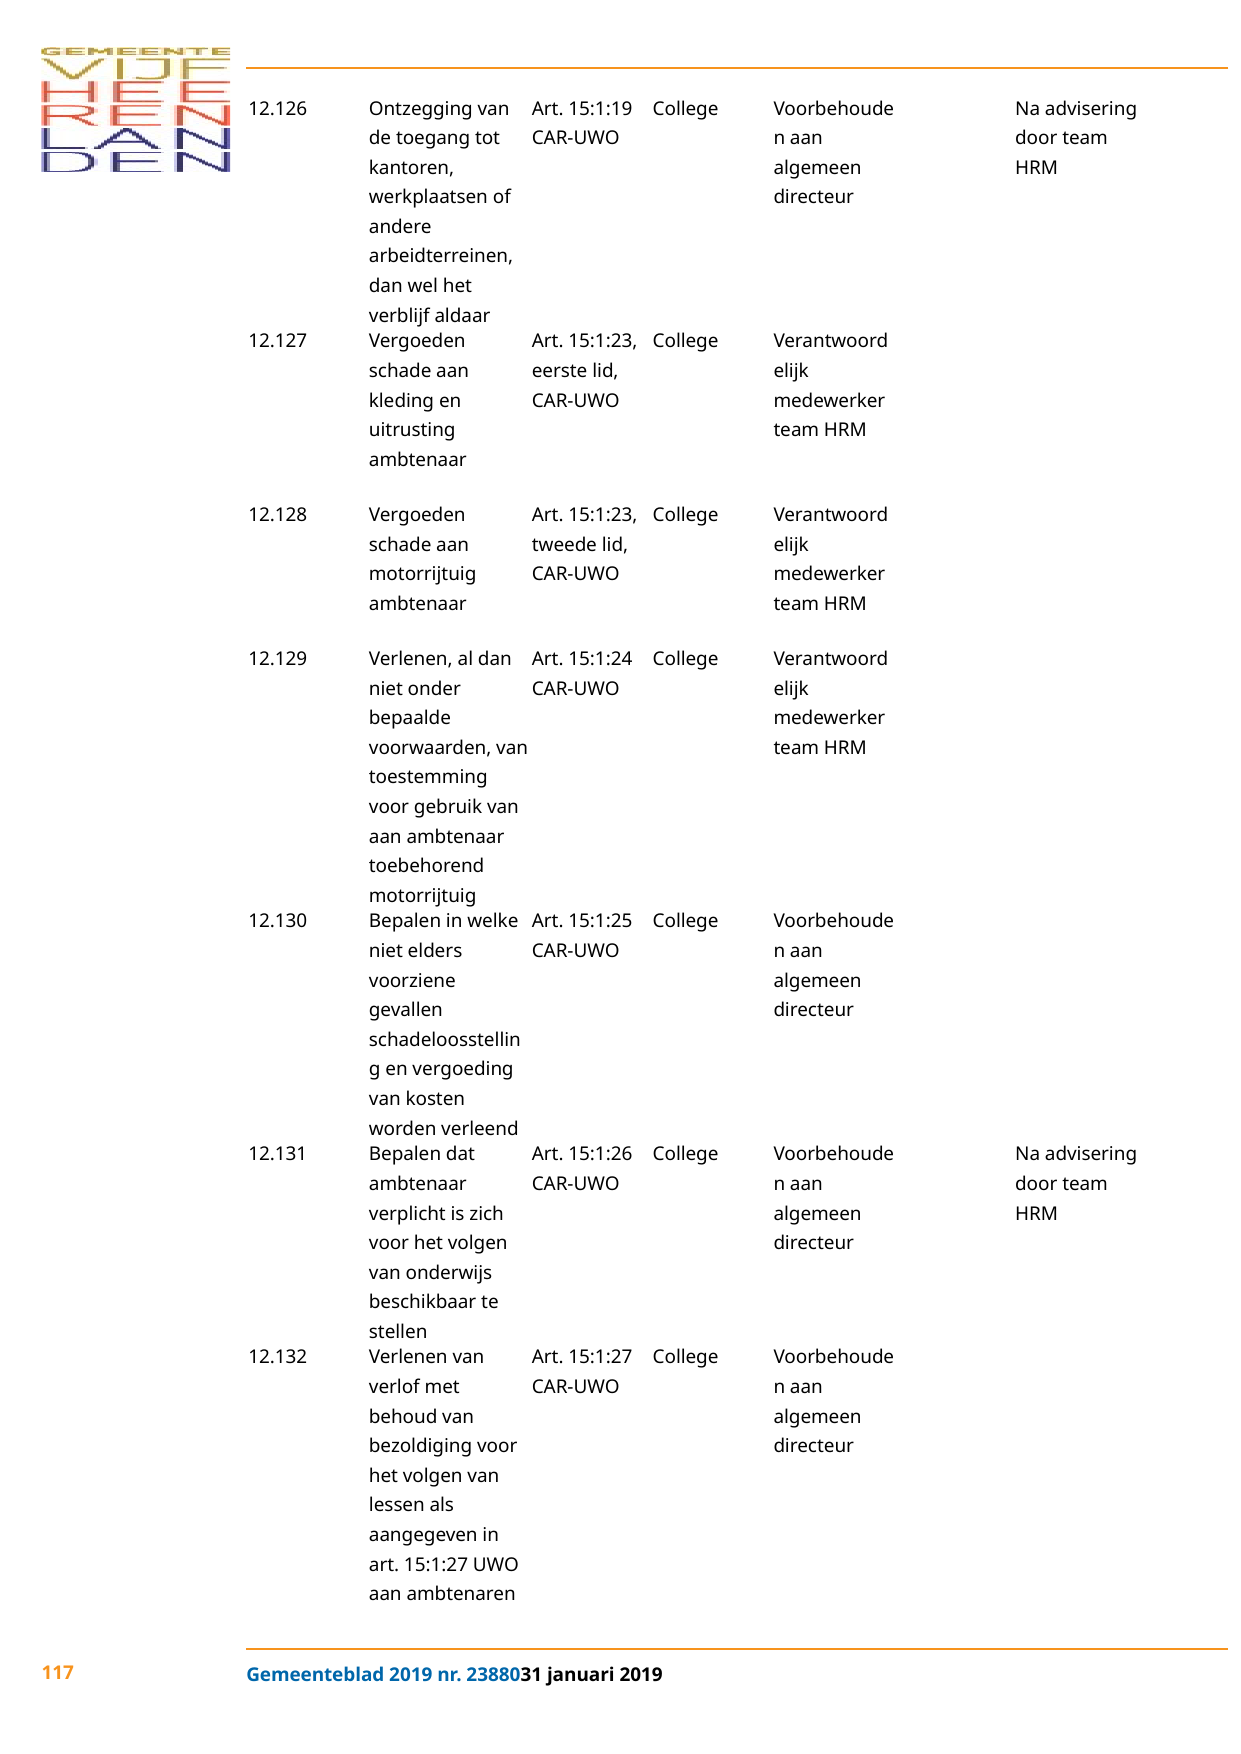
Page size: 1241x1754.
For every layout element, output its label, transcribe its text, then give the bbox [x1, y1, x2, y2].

table_cell Vergoeden schade aan motorrijtuig ambtenaar [369, 501, 532, 645]
table_cell Art. 15:1:25 CAR-UWO [532, 908, 652, 1141]
table_cell Bepalen in welke niet elders voorziene gevallen schadeloosstelling en vergoeding van kosten worden verleend [369, 908, 532, 1141]
table_cell Art. 15:1:23, eerste lid, CAR-UWO [532, 328, 652, 501]
table_cell [894, 908, 1015, 1141]
table_cell College [653, 501, 773, 645]
table_cell Verlenen, al dan niet onder bepaalde voorwaarden, van toestemming voor gebruik van aan ambtenaar toebehorend motorrijtuig [369, 645, 532, 908]
table_cell 12.132 [248, 1344, 369, 1606]
table_cell [1015, 1344, 1152, 1606]
table_cell [894, 1141, 1015, 1344]
table_cell Bepalen dat ambtenaar verplicht is zich voor het volgen van onderwijs beschikbaar te stellen [369, 1141, 532, 1344]
table_cell [1015, 645, 1152, 908]
table_cell Ontzegging van de toegang tot kantoren, werkplaatsen of andere arbeidterreinen, dan wel het verblijf aldaar [369, 95, 532, 328]
table_cell College [653, 908, 773, 1141]
table_cell 12.131 [248, 1141, 369, 1344]
table_cell College [653, 1141, 773, 1344]
table_cell College [653, 1344, 773, 1606]
table_cell Voorbehouden aan algemeen directeur [773, 1141, 894, 1344]
table_cell Art. 15:1:19 CAR-UWO [532, 95, 652, 328]
table_cell [894, 501, 1015, 645]
table_cell College [653, 645, 773, 908]
table_cell College [653, 328, 773, 501]
table_cell Voorbehouden aan algemeen directeur [773, 908, 894, 1141]
table_cell [1015, 501, 1152, 645]
table_cell [894, 1344, 1015, 1606]
table_cell Voorbehouden aan algemeen directeur [773, 1344, 894, 1606]
table_cell Art. 15:1:26 CAR-UWO [532, 1141, 652, 1344]
table_cell [894, 328, 1015, 501]
table_cell Verantwoordelijk medewerker team HRM [773, 501, 894, 645]
table_cell [894, 95, 1015, 328]
table_cell Art. 15:1:23, tweede lid, CAR-UWO [532, 501, 652, 645]
table_cell Na advisering door team HRM [1015, 1141, 1152, 1344]
table_cell 12.129 [248, 645, 369, 908]
picture [41, 47, 231, 172]
table_cell Vergoeden schade aan kleding en uitrusting ambtenaar [369, 328, 532, 501]
table_cell Art. 15:1:24 CAR-UWO [532, 645, 652, 908]
table_cell Voorbehouden aan algemeen directeur [773, 95, 894, 328]
table_cell Verantwoordelijk medewerker team HRM [773, 645, 894, 908]
table_cell Na advisering door team HRM [1015, 95, 1152, 328]
table_cell 12.130 [248, 908, 369, 1141]
table_cell 12.126 [248, 95, 369, 328]
table_cell [894, 645, 1015, 908]
table_cell Verantwoordelijk medewerker team HRM [773, 328, 894, 501]
table_cell Art. 15:1:27 CAR-UWO [532, 1344, 652, 1606]
table_cell College [653, 95, 773, 328]
table_cell 12.128 [248, 501, 369, 645]
table_cell Verlenen van verlof met behoud van bezoldiging voor het volgen van lessen als aangegeven in art. 15:1:27 UWO aan ambtenaren [369, 1344, 532, 1606]
table_cell 12.127 [248, 328, 369, 501]
table_cell [1015, 328, 1152, 501]
table_cell [1015, 908, 1152, 1141]
